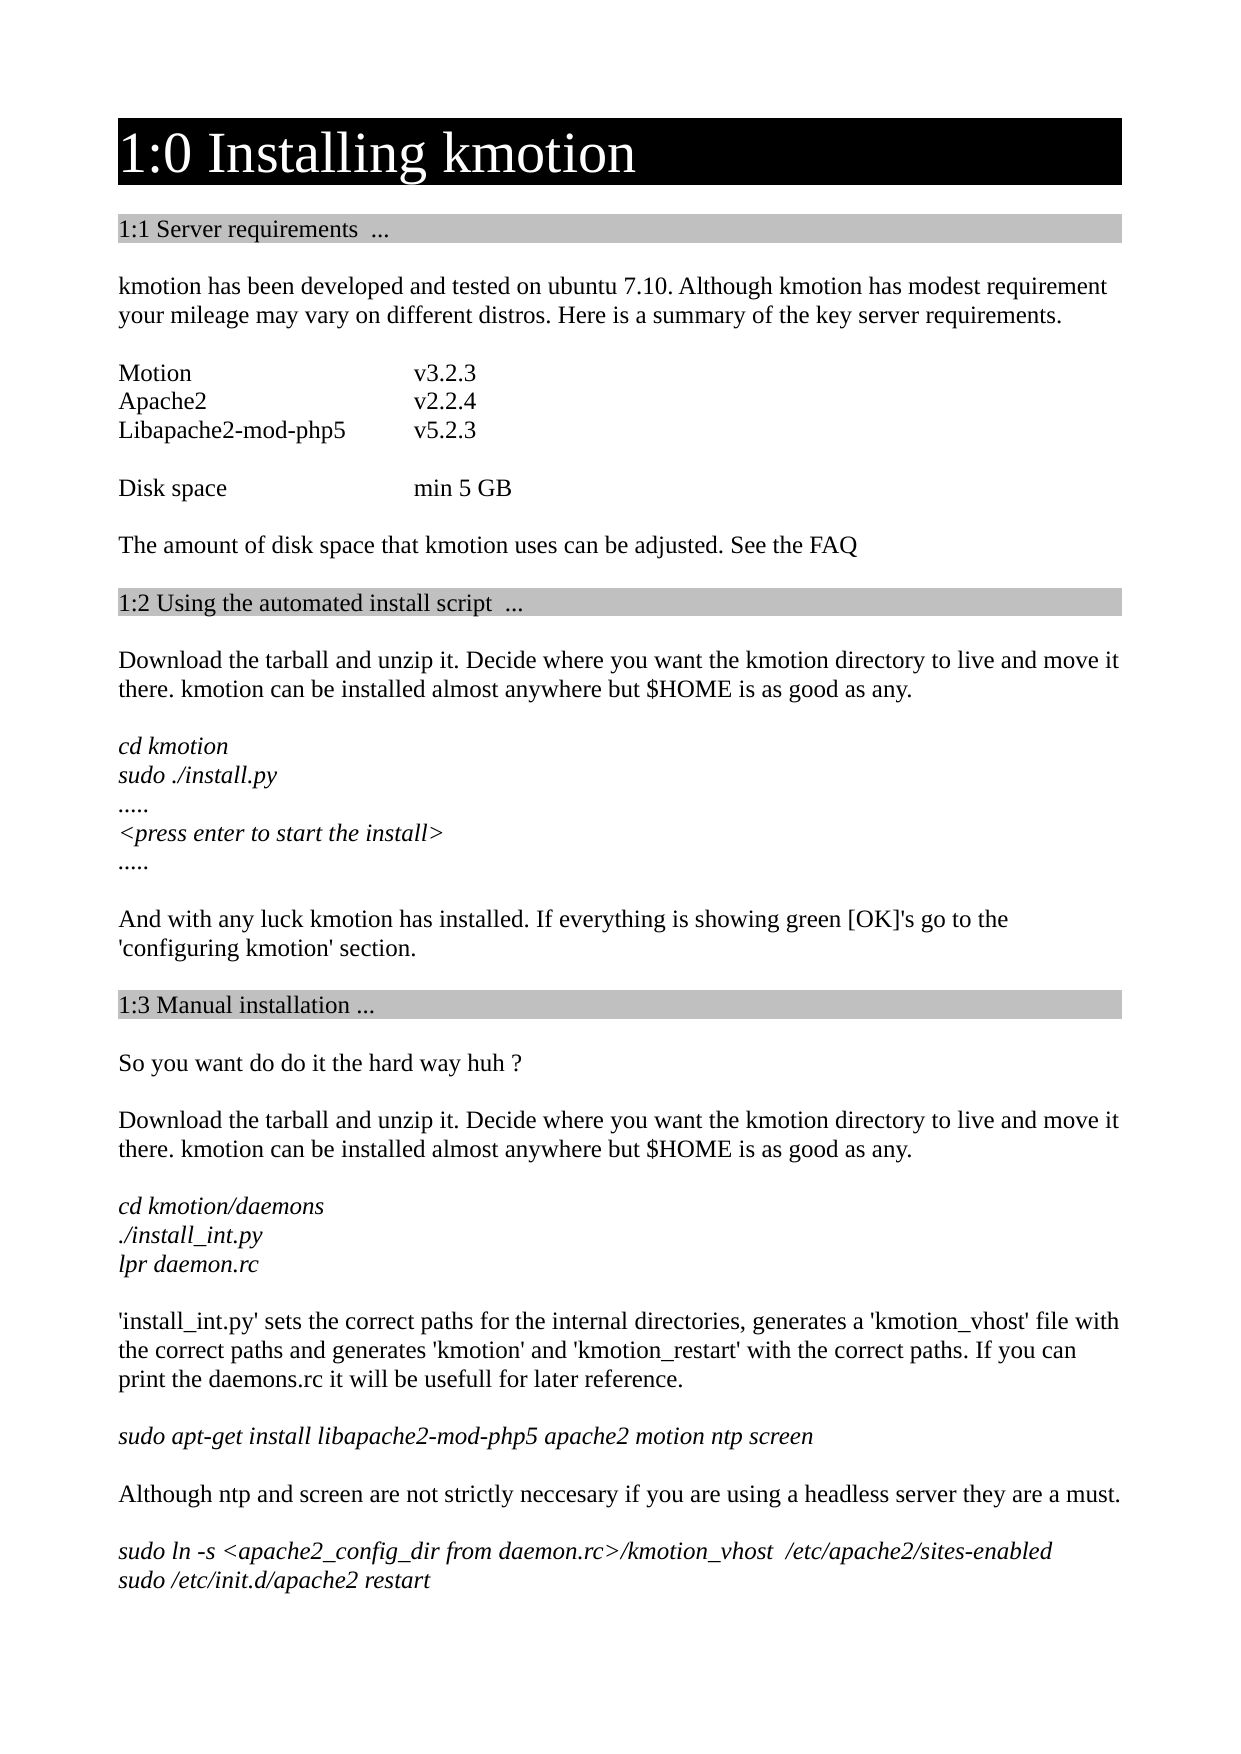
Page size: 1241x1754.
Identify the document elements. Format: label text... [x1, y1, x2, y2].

text Motion v3.2.3 [118, 358, 1122, 386]
text sudo apt-get install libapache2-mod-php5 apache2 motion ntp screen [118, 1421, 1122, 1450]
text lpr daemon.rc [118, 1249, 1122, 1278]
text sudo ./install.py [118, 760, 1122, 789]
text Libapache2-mod-php5 v5.2.3 [118, 415, 1122, 444]
text And with any luck kmotion has installed. If everything is showing green [OK]'s go to the 'configuring kmotion' section. [118, 904, 1122, 961]
text 1:3 Manual installation ... [118, 990, 1122, 1019]
text cd kmotion/daemons [118, 1191, 1122, 1220]
text 'install_int.py' sets the correct paths for the internal directories, generates a 'kmotion_vhost' file with the correct paths and generates 'kmotion' and 'kmotion_restart' with the correct paths. If you can print the daemons.rc it will be usefull for later reference. [118, 1306, 1122, 1393]
text Although ntp and screen are not strictly neccesary if you are using a headless server they are a must. [118, 1479, 1122, 1508]
text sudo /etc/init.d/apache2 restart [118, 1565, 1122, 1594]
text ..... [118, 846, 1122, 875]
text So you want do do it the hard way huh ? [118, 1048, 1122, 1076]
text cd kmotion [118, 731, 1122, 760]
text Download the tarball and unzip it. Decide where you want the kmotion directory to live and move it there. kmotion can be installed almost anywhere but $HOME is as good as any. [118, 645, 1122, 703]
text The amount of disk space that kmotion uses can be adjusted. See the FAQ [118, 530, 1122, 559]
text Disk space min 5 GB [118, 473, 1122, 501]
text 1:2 Using the automated install script ... [118, 588, 1122, 616]
text 1:1 Server requirements ... [118, 214, 1122, 243]
text Apache2 v2.2.4 [118, 386, 1122, 415]
text ./install_int.py [118, 1220, 1122, 1249]
text <press enter to start the install> [118, 818, 1122, 846]
text Download the tarball and unzip it. Decide where you want the kmotion directory to live and move it there. kmotion can be installed almost anywhere but $HOME is as good as any. [118, 1105, 1122, 1163]
text kmotion has been developed and tested on ubuntu 7.10. Although kmotion has modest requirement your mileage may vary on different distros. Here is a summary of the key server requirements. [118, 271, 1122, 329]
text sudo ln -s <apache2_config_dir from daemon.rc>/kmotion_vhost /etc/apache2/sites-enabled [118, 1536, 1122, 1565]
text 1:0 Installing kmotion [118, 118, 1122, 185]
text ..... [118, 789, 1122, 818]
